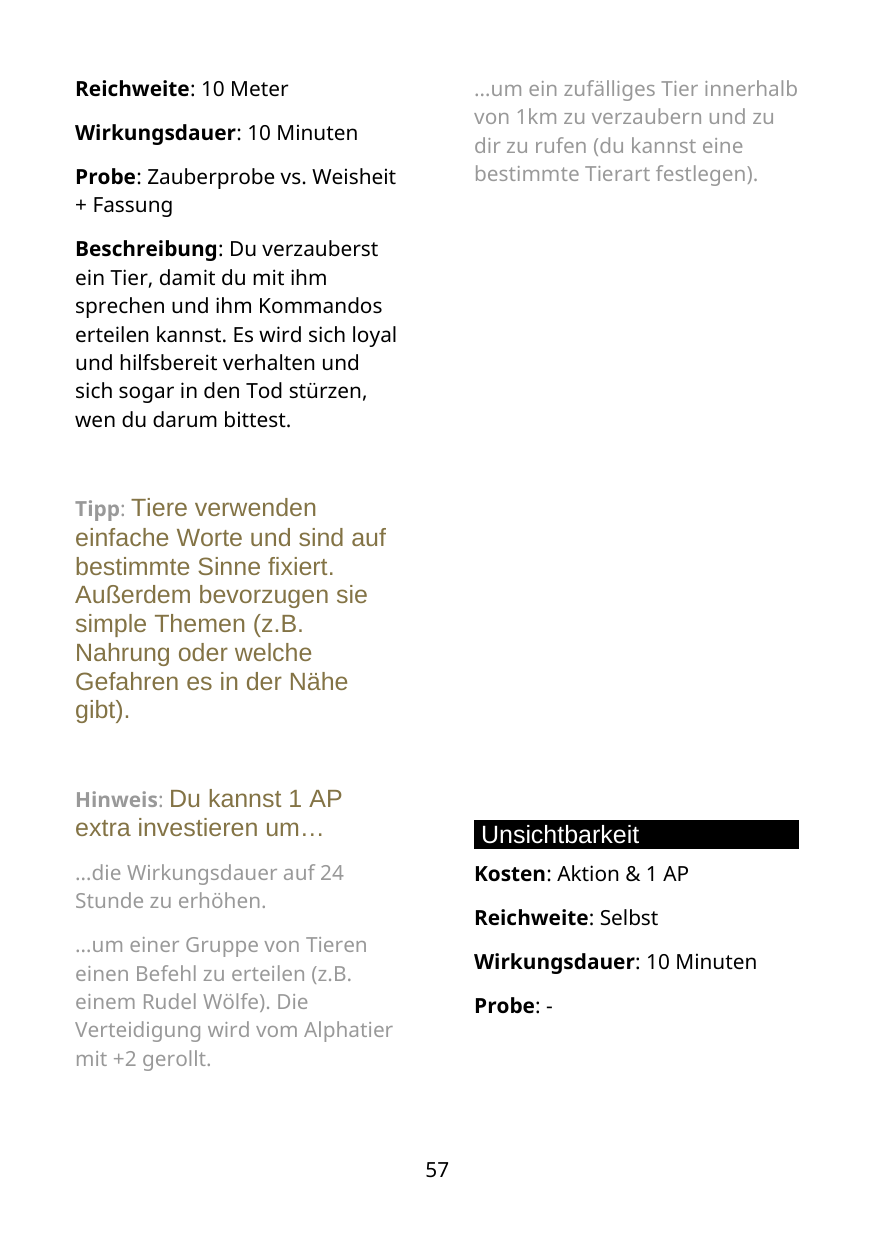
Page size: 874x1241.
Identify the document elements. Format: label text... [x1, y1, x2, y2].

text Wirkungsdauer: 10 Minuten [75, 118, 400, 146]
text Kosten: Aktion & 1 AP [474, 859, 799, 888]
text Probe: Zauberprobe vs. Weisheit + Fassung [75, 162, 400, 219]
text Beschreibung: Du verzauberst ein Tier, damit du mit ihm sprechen und ihm Kommandos erteilen kannst. Es wird sich loyal und hilfsbereit verhalten und sich sogar in den Tod stürzen, wen du darum bittest. [75, 234, 400, 433]
text Hinweis: Du kannst 1 AP extra investieren um… [75, 784, 400, 842]
text Probe: - [474, 991, 799, 1020]
text …die Wirkungsdauer auf 24 Stunde zu erhöhen. [75, 858, 400, 914]
text …um einer Gruppe von Tieren einen Befehl zu erteilen (z.B. einem Rudel Wölfe). Die Verteidigung wird vom Alphatier mit +2 gerollt. [75, 930, 400, 1072]
text Reichweite: 10 Meter [75, 74, 400, 102]
subtitle Unsichtbarkeit [474, 820, 799, 849]
text Tipp: Tiere verwenden einfache Worte und sind auf bestimmte Sinne fixiert. Außerdem bevorzugen sie simple Themen (z.B. Nahrung oder welche Gefahren es in der Nähe gibt). [75, 493, 400, 724]
text Wirkungsdauer: 10 Minuten [474, 947, 799, 976]
text Reichweite: Selbst [474, 903, 799, 932]
text …um ein zufälliges Tier innerhalb von 1km zu verzaubern und zu dir zu rufen (du kannst eine bestimmte Tierart festlegen). [474, 74, 799, 188]
